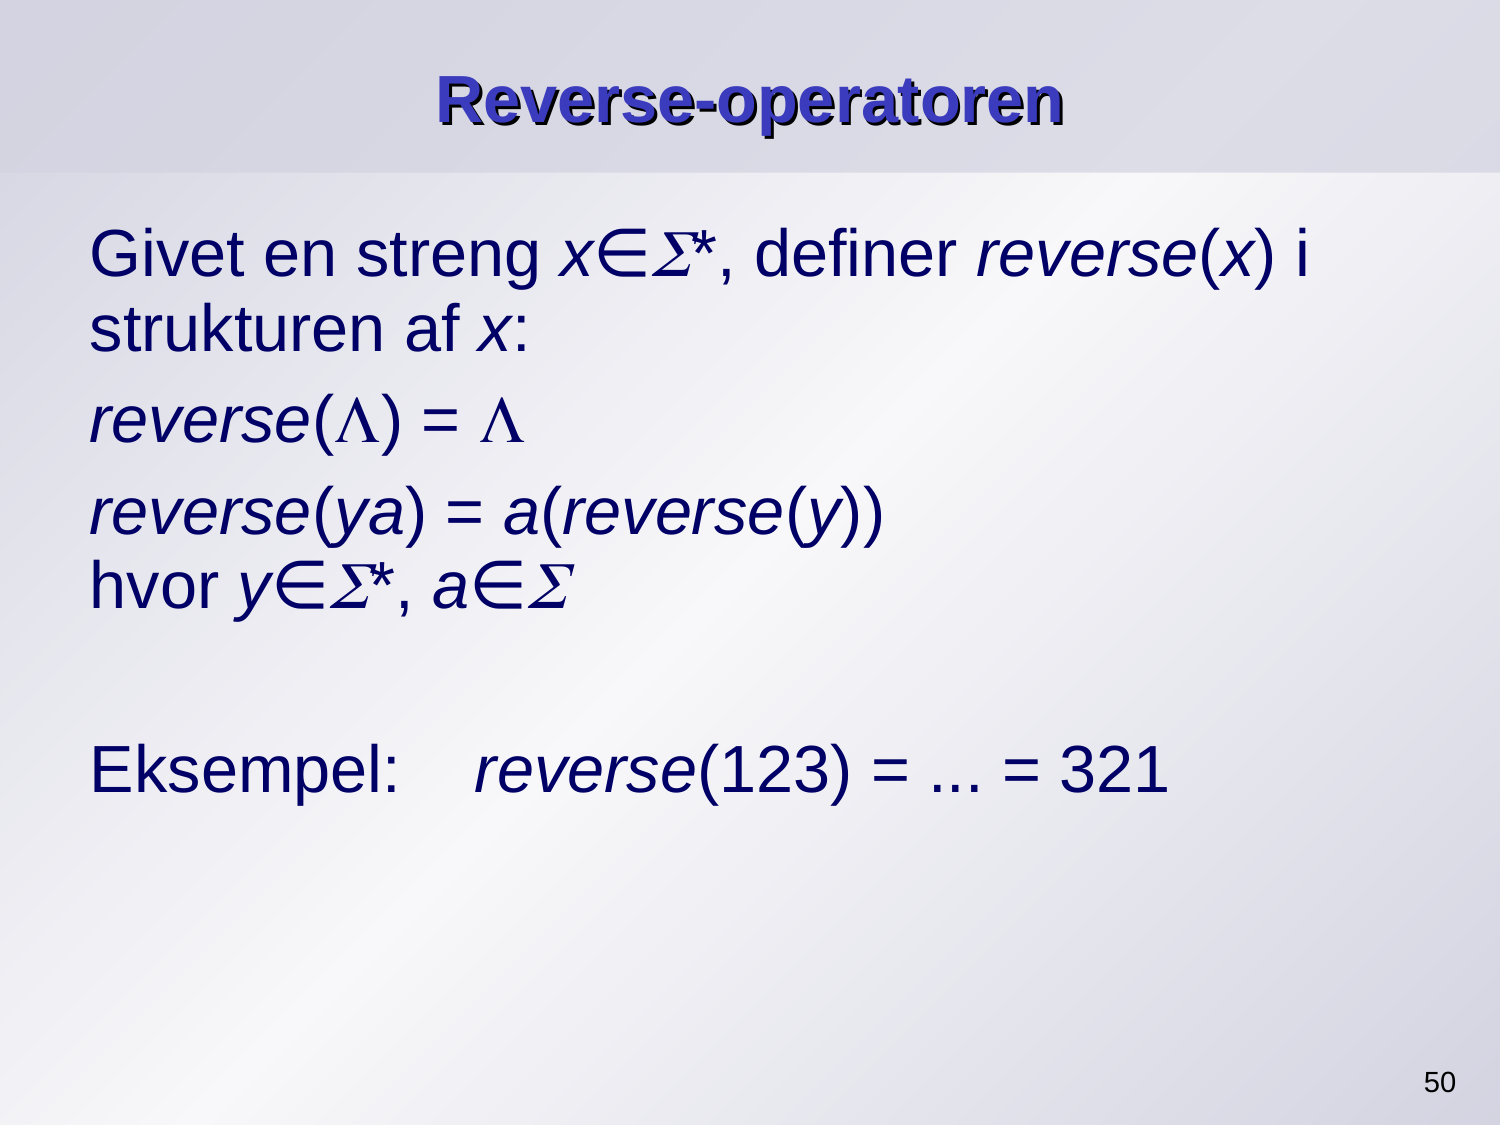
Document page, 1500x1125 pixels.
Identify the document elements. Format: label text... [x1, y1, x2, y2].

title Reverse-operatoren [75, 24, 1426, 174]
list Givet en streng x∈Σ*, definer reverse(x) i strukturen af x: reverse(Λ) = Λ reverse(ya) = a(reverse(y)) hvor y∈Σ*, a∈Σ Eksempel: reverse(123) = ... = 321 [74, 207, 1459, 1071]
